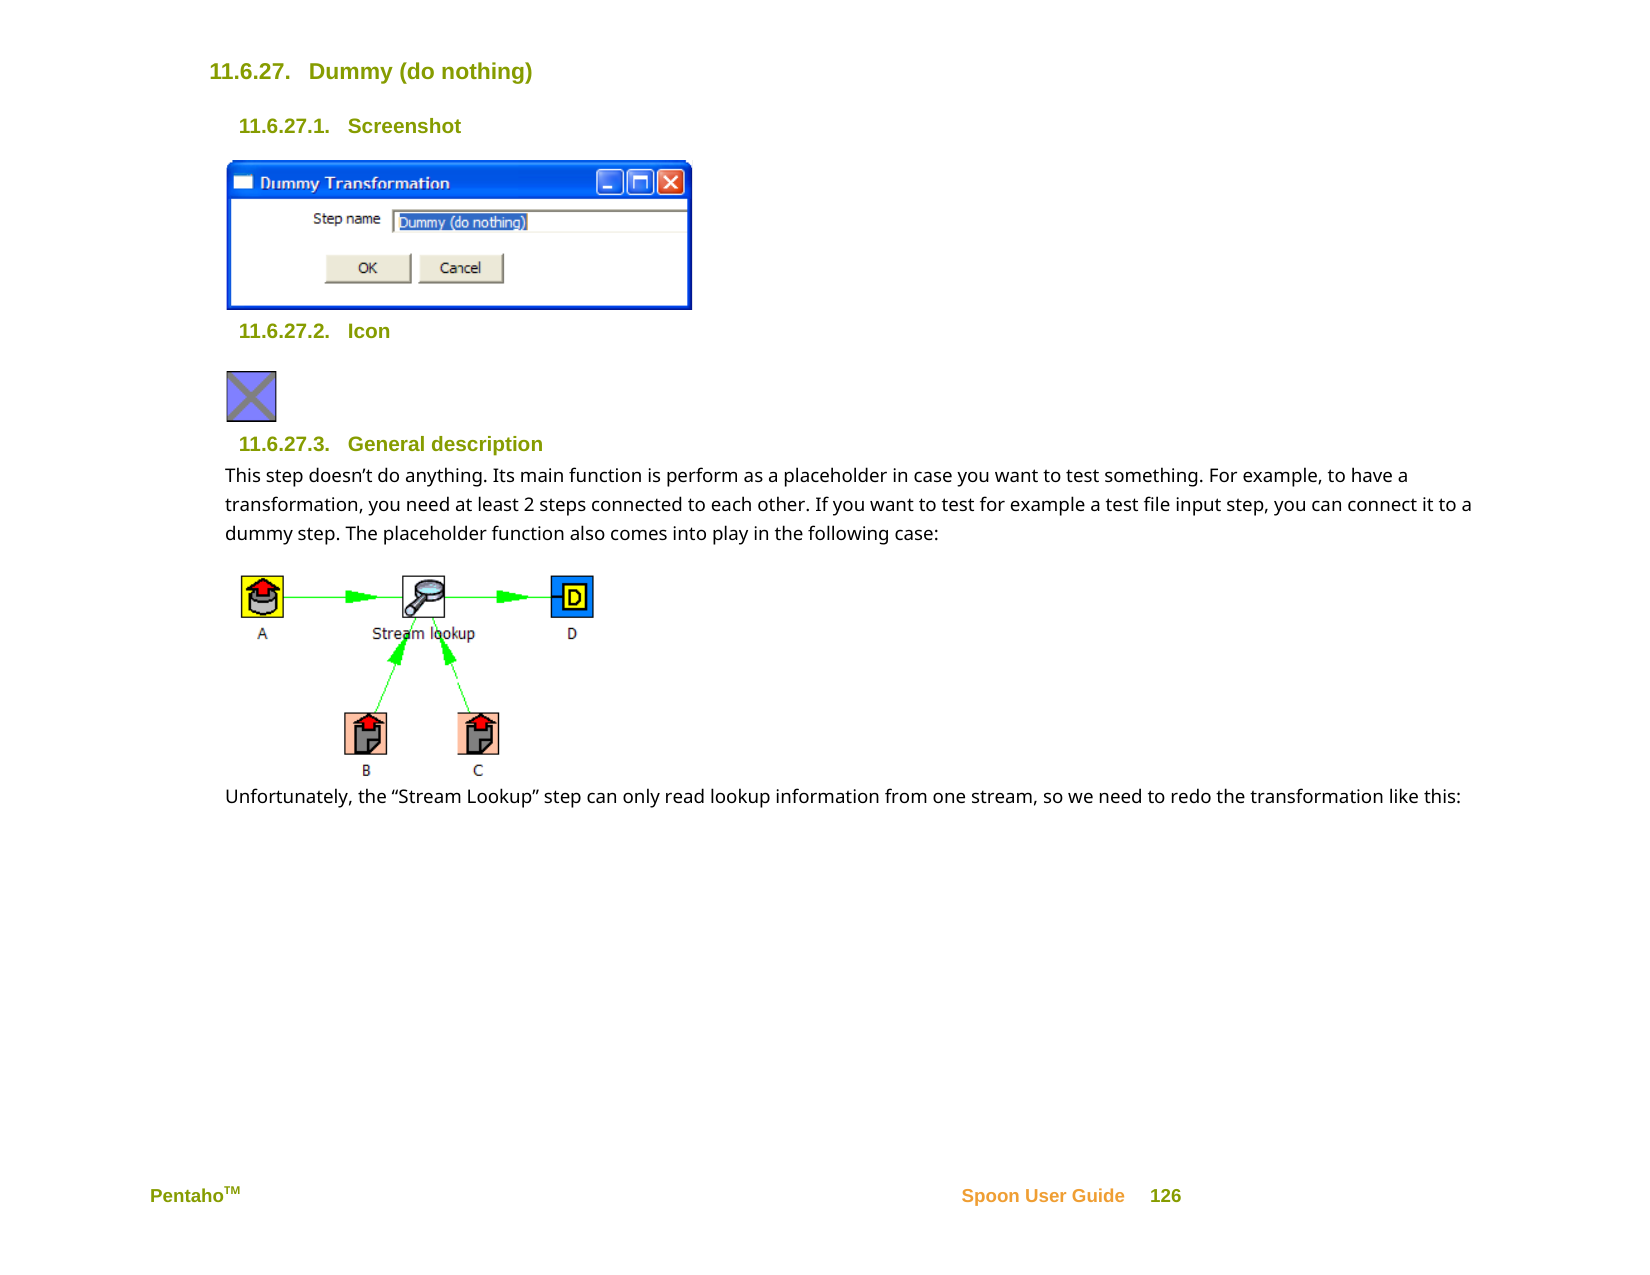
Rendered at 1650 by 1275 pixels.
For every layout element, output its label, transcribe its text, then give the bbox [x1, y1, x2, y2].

text This step doesn’t do anything. Its main function is perform as a placeholder in case you want to test something. For example, to have a transformation, you need at least 2 steps connected to each other. If you want to test for example a test file input step, you can connect it to a dummy step. The placeholder function also comes into play in the following case: [225, 459, 1500, 546]
subtitle General description [239, 365, 1500, 458]
text Unfortunately, the “Stream Lookup” step can only read lookup information from one stream, so we need to redo the transformation like this: [225, 546, 1500, 810]
picture [226, 371, 277, 422]
subtitle Dummy (do nothing) [209, 52, 1500, 87]
subtitle Screenshot [239, 106, 1500, 141]
subtitle Icon [239, 159, 1500, 346]
